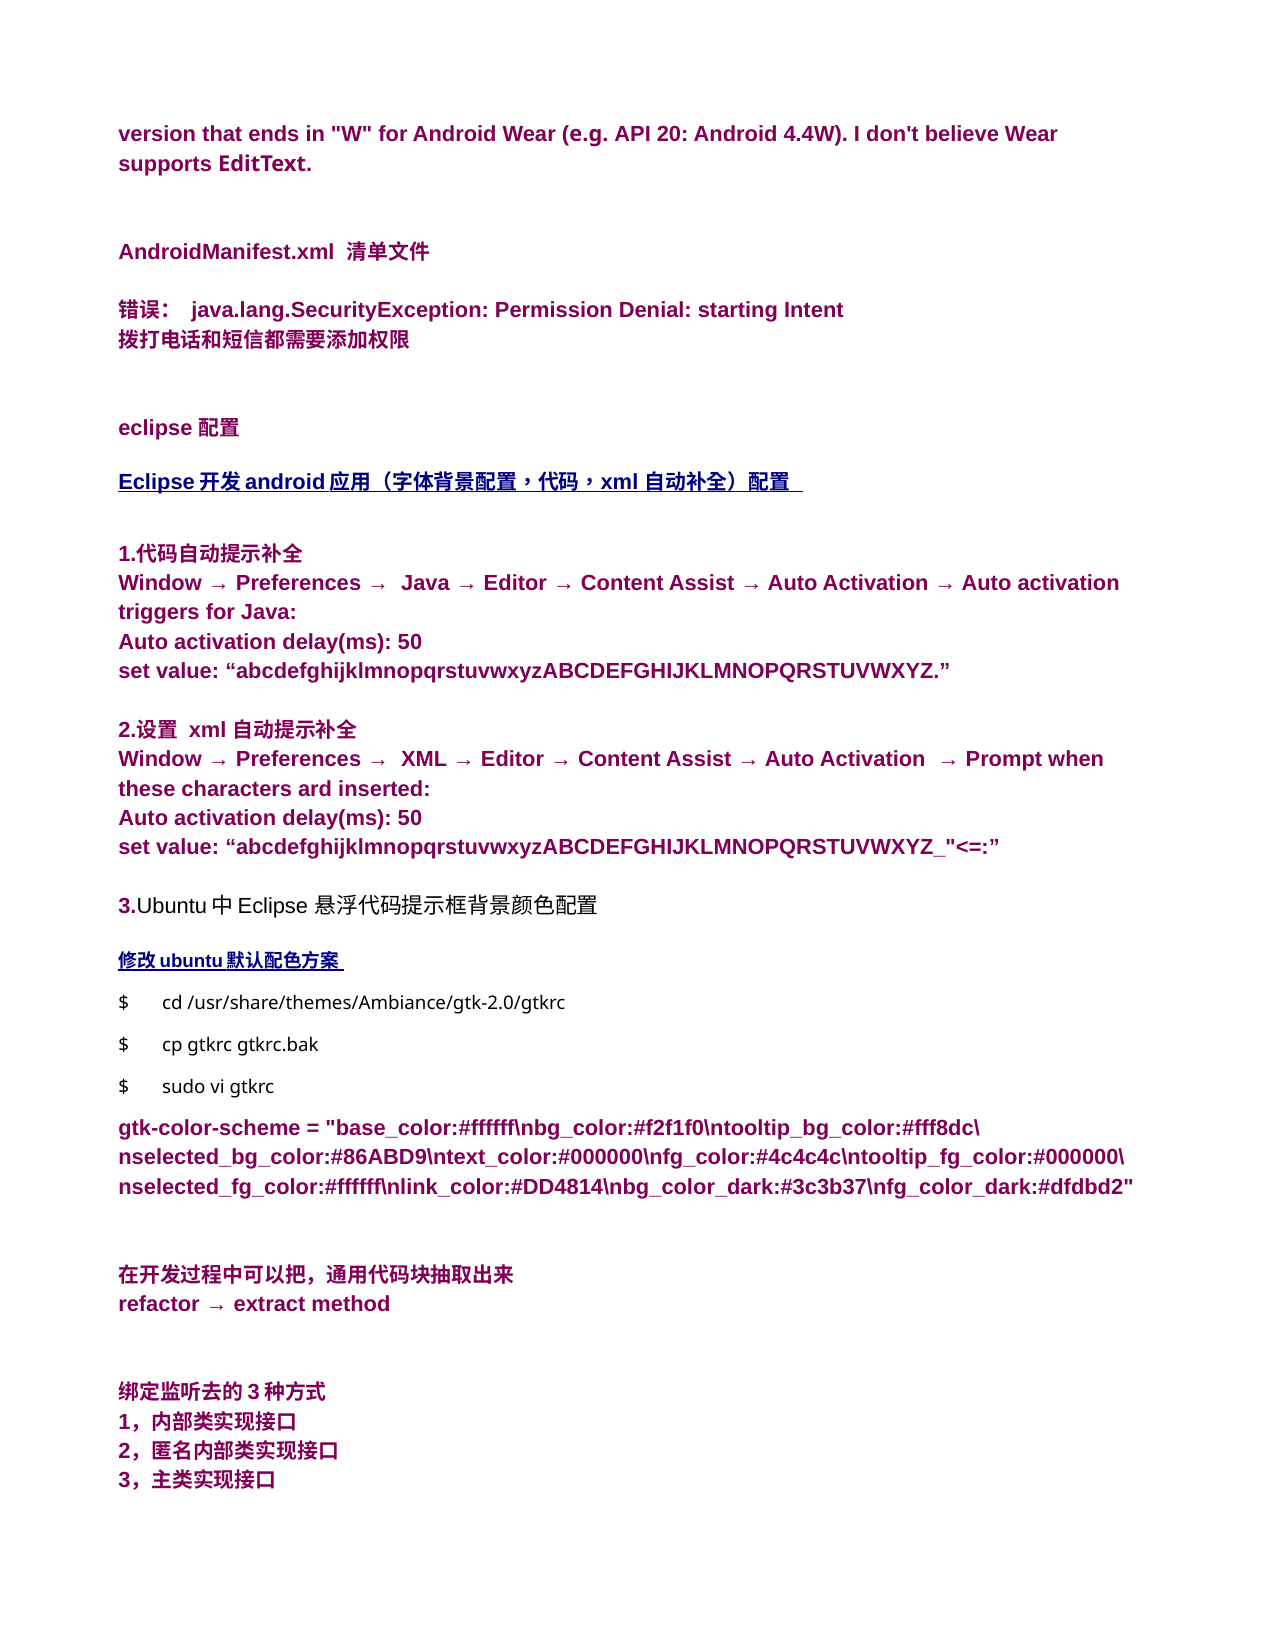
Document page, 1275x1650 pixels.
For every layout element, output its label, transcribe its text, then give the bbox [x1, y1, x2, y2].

text $ sudo vi gtkrc [118, 1070, 1157, 1099]
text set value: “abcdefghijklmnopqrstuvwxyzABCDEFGHIJKLMNOPQRSTUVWXYZ.” [118, 655, 1157, 684]
text version that ends in "W" for Android Wear (e.g. API 20: Android 4.4W). I don't believe Wear supports EditText. [118, 118, 1157, 177]
text 绑定监听去的3种方式 [118, 1376, 1157, 1406]
text 2.设置 xml 自动提示补全 [118, 714, 1157, 743]
text refactor → extract method [118, 1288, 1157, 1317]
text 3，主类实现接口 [118, 1464, 1157, 1494]
text Window → Preferences → XML → Editor → Content Assist → Auto Activation → Prompt when these characters ard inserted: [118, 743, 1157, 802]
text 在开发过程中可以把，通用代码块抽取出来 [118, 1259, 1157, 1288]
text set value: “abcdefghijklmnopqrstuvwxyzABCDEFGHIJKLMNOPQRSTUVWXYZ_"<=:” [118, 831, 1157, 861]
text 2，匿名内部类实现接口 [118, 1435, 1157, 1464]
text 1，内部类实现接口 [118, 1406, 1157, 1435]
text AndroidManifest.xml 清单文件 [118, 236, 1157, 265]
text Auto activation delay(ms): 50 [118, 626, 1157, 655]
text 错误： java.lang.SecurityException: Permission Denial: starting Intent [118, 294, 1157, 324]
text eclipse 配置 [118, 412, 1157, 441]
text 1.代码自动提示补全 [118, 537, 1157, 567]
text $ cp gtkrc gtkrc.bak [118, 1028, 1157, 1057]
text 3.Ubuntu中Eclipse 悬浮代码提示框背景颜色配置 [118, 890, 1157, 919]
subtitle 修改ubuntu默认配色方案 [118, 944, 1157, 974]
text 拨打电话和短信都需要添加权限 [118, 324, 1157, 353]
text Auto activation delay(ms): 50 [118, 802, 1157, 831]
text $ cd /usr/share/themes/Ambiance/gtk-2.0/gtkrc [118, 986, 1157, 1016]
text gtk-color-scheme = "base_color:#ffffff\nbg_color:#f2f1f0\ntooltip_bg_color:#fff8dc\nselected_bg_color:#86ABD9\ntext_color:#000000\nfg_color:#4c4c4c\ntooltip_fg_color:#000000\nselected_fg_color:#ffffff\nlink_color:#DD4814\nbg_color_dark:#3c3b37\nfg_color_dark:#dfdbd2" [118, 1112, 1157, 1200]
text Window → Preferences → Java → Editor → Content Assist → Auto Activation → Auto activation triggers for Java: [118, 567, 1157, 626]
subtitle Eclipse开发android应用（字体背景配置，代码，xml 自动补全）配置 [118, 466, 1157, 496]
